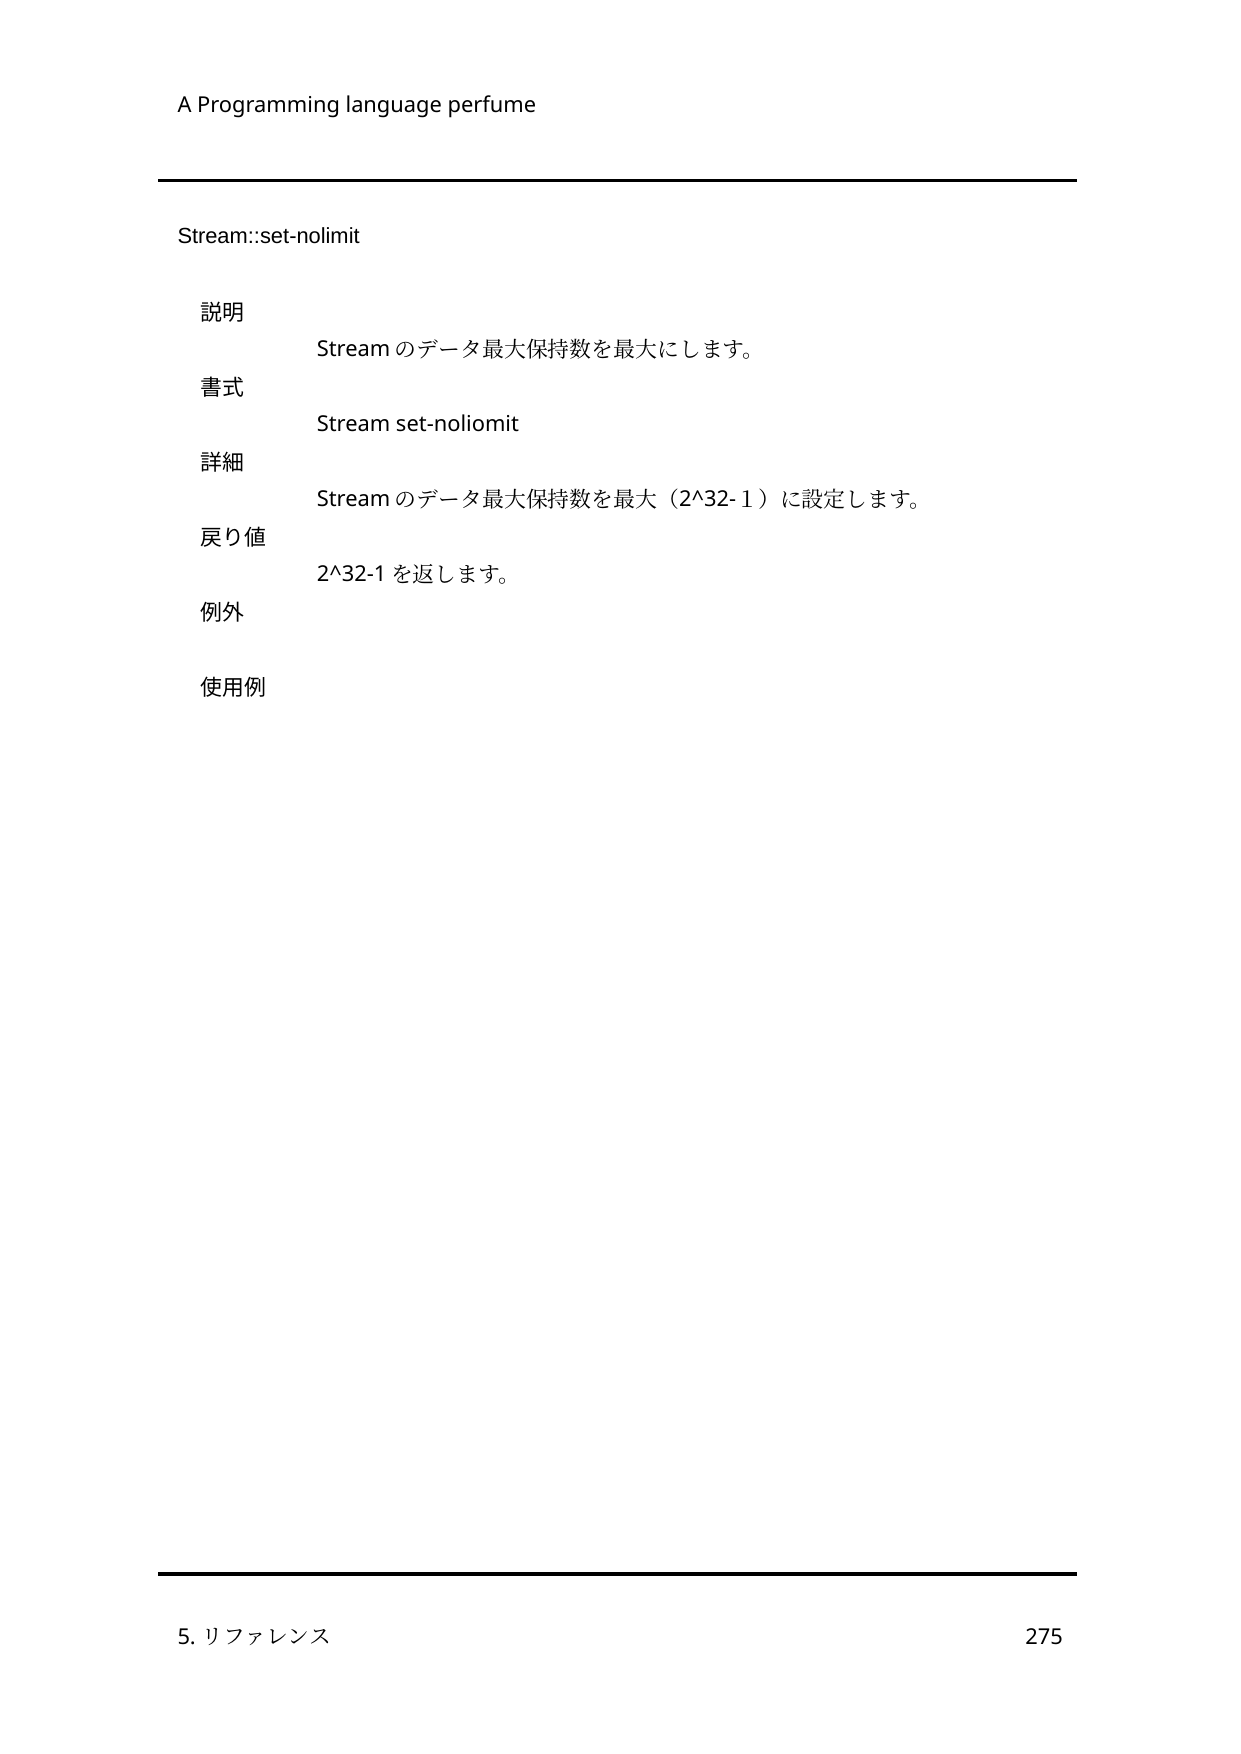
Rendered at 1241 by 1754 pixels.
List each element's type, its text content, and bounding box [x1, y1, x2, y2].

subtitle Stream::set-nolimit [177, 217, 1063, 254]
table_cell 戻り値 [200, 517, 317, 592]
table_cell 詳細 [200, 442, 317, 517]
table_cell Streamのデータ最大保持数を最大（2^32-１）に設定します。 [317, 442, 1063, 517]
table_cell 使用例 [200, 667, 317, 742]
table_cell 例外 [200, 592, 317, 667]
table_cell [317, 667, 1063, 742]
table_cell Stream set-noliomit [317, 367, 1063, 442]
table_cell [317, 592, 1063, 667]
table_header Streamのデータ最大保持数を最大にします。 [317, 292, 1063, 367]
table_header 説明 [200, 292, 317, 367]
table_cell 書式 [200, 367, 317, 442]
table_cell 2^32-1を返します。 [317, 517, 1063, 592]
